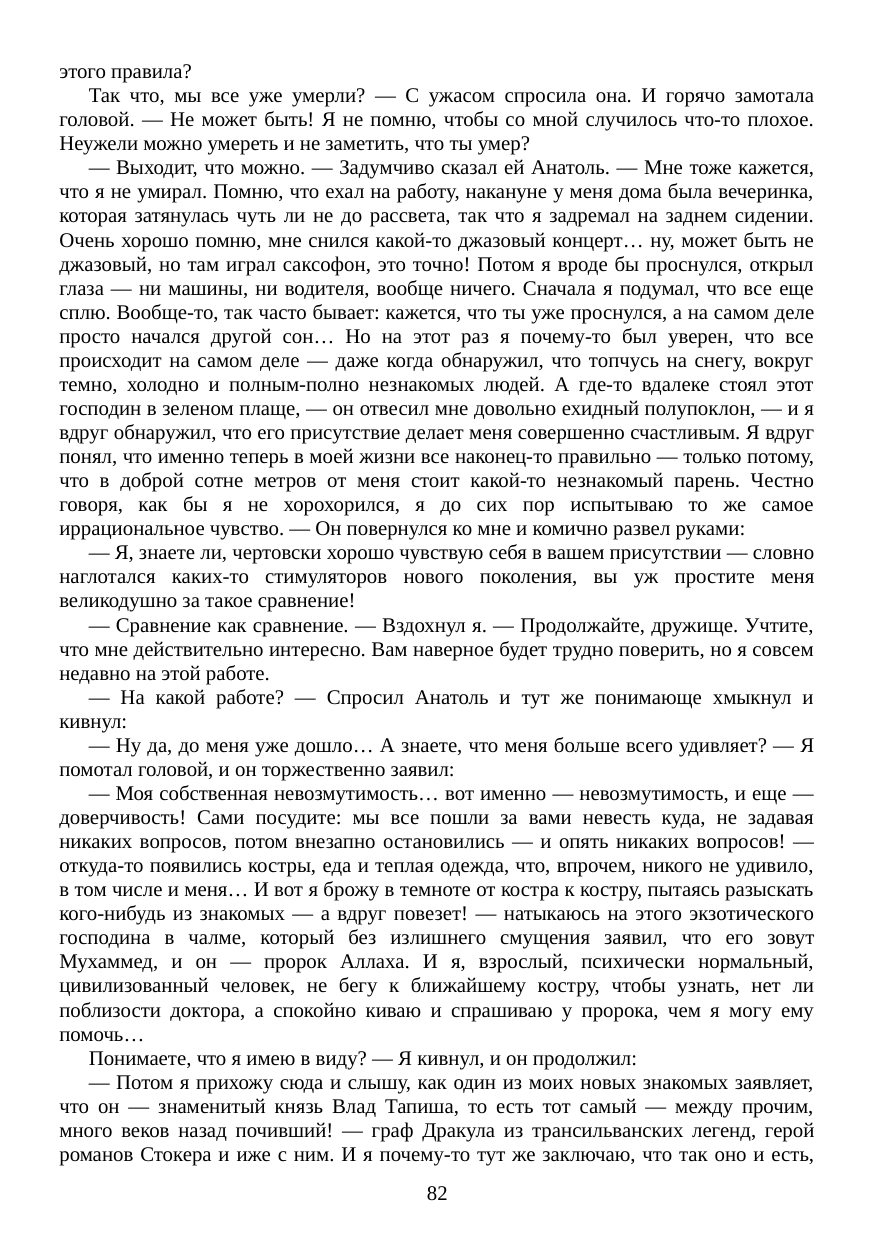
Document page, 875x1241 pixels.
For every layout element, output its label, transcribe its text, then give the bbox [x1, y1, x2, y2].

text — Ну да, до меня уже дошло… А знаете, что меня больше всего удивляет? — Я помотал головой, и он торжественно заявил: [59, 733, 815, 781]
text Понимаете, что я имею в виду? — Я кивнул, и он продолжил: [59, 1046, 815, 1070]
text — На какой работе? — Спросил Анатоль и тут же понимающе хмыкнул и кивнул: [59, 685, 815, 733]
text — Выходит, что можно. — Задумчиво сказал ей Анатоль. — Мне тоже кажется, что я не умирал. Помню, что ехал на работу, накануне у меня дома была вечеринка, которая затянулась чуть ли не до рассвета, так что я задремал на заднем сидении. Очень хорошо помню, мне снился какой-то джазовый концерт… ну, может быть не джазовый, но там играл саксофон, это точно! Потом я вроде бы проснулся, открыл глаза — ни машины, ни водителя, вообще ничего. Сначала я подумал, что все еще сплю. Вообще-то, так часто бывает: кажется, что ты уже проснулся, а на самом деле просто начался другой сон… Но на этот раз я почему-то был уверен, что все происходит на самом деле — даже когда обнаружил, что топчусь на снегу, вокруг темно, холодно и полным-полно незнакомых людей. А где-то вдалеке стоял этот господин в зеленом плаще, — он отвесил мне довольно ехидный полупоклон, — и я вдруг обнаружил, что его присутствие делает меня совершенно счастливым. Я вдруг понял, что именно теперь в моей жизни все наконец-то правильно — только потому, что в доброй сотне метров от меня стоит какой-то незнакомый парень. Честно говоря, как бы я не хорохорился, я до сих пор испытываю то же самое иррациональное чувство. — Он повернулся ко мне и комично развел руками: [59, 155, 815, 540]
text этого правила? [59, 59, 815, 83]
text Так что, мы все уже умерли? — С ужасом спросила она. И горячо замотала головой. — Не может быть! Я не помню, чтобы со мной случилось что-то плохое. Неужели можно умереть и не заметить, что ты умер? [59, 83, 815, 155]
text — Потом я прихожу сюда и слышу, как один из моих новых знакомых заявляет, что он — знаменитый князь Влад Тапиша, то есть тот самый — между прочим, много веков назад почивший! — граф Дракула из трансильванских легенд, герой романов Стокера и иже с ним. И я почему-то тут же заключаю, что так оно и есть, [59, 1070, 815, 1166]
text — Я, знаете ли, чертовски хорошо чувствую себя в вашем присутствии — словно наглотался каких-то стимуляторов нового поколения, вы уж простите меня великодушно за такое сравнение! [59, 540, 815, 612]
text — Сравнение как сравнение. — Вздохнул я. — Продолжайте, дружище. Учтите, что мне действительно интересно. Вам наверное будет трудно поверить, но я совсем недавно на этой работе. [59, 612, 815, 685]
text — Моя собственная невозмутимость… вот именно — невозмутимость, и еще — доверчивость! Сами посудите: мы все пошли за вами невесть куда, не задавая никаких вопросов, потом внезапно остановились — и опять никаких вопросов! — откуда-то появились костры, еда и теплая одежда, что, впрочем, никого не удивило, в том числе и меня… И вот я брожу в темноте от костра к костру, пытаясь разыскать кого-нибудь из знакомых — а вдруг повезет! — натыкаюсь на этого экзотического господина в чалме, который без излишнего смущения заявил, что его зовут Мухаммед, и он — пророк Аллаха. И я, взрослый, психически нормальный, цивилизованный человек, не бегу к ближайшему костру, чтобы узнать, нет ли поблизости доктора, а спокойно киваю и спрашиваю у пророка, чем я могу ему помочь… [59, 781, 815, 1046]
